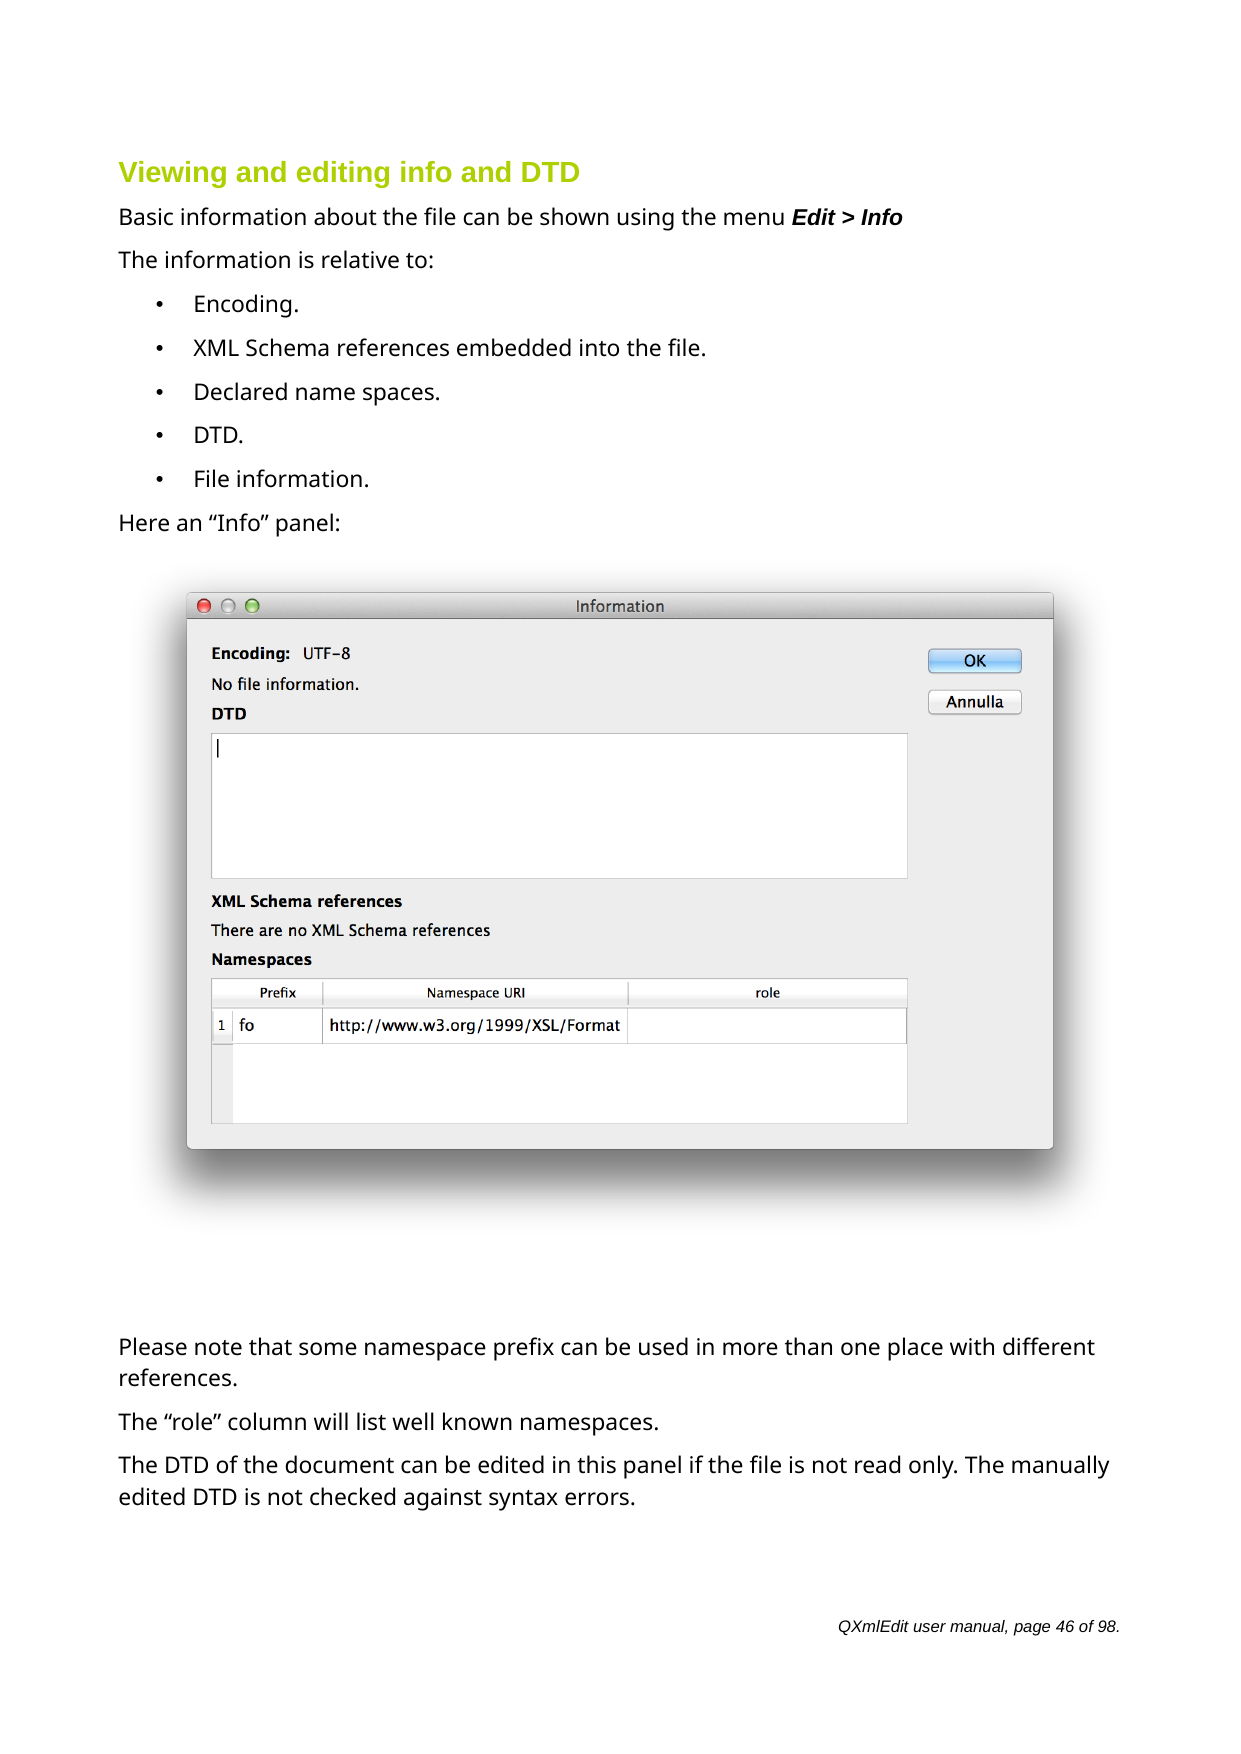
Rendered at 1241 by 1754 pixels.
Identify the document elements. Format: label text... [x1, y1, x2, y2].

subtitle Viewing and editing info and DTD [118, 155, 1122, 188]
picture [118, 550, 1122, 1244]
text The information is relative to: [118, 244, 1122, 276]
list File information. [156, 463, 1122, 494]
text Here an “Info” panel: [118, 507, 1122, 538]
text Basic information about the file can be shown using the menu Edit > Info [118, 201, 1122, 232]
list XML Schema references embedded into the file. [156, 332, 1122, 363]
list Encoding. [156, 288, 1122, 319]
list DTD. [156, 419, 1122, 451]
text The “role” column will list well known namespaces. [118, 1406, 1122, 1437]
list Declared name spaces. [156, 376, 1122, 407]
text Please note that some namespace prefix can be used in more than one place with different references. [118, 1331, 1122, 1393]
text The DTD of the document can be edited in this panel if the file is not read only. The manually edited DTD is not checked against syntax errors. [118, 1449, 1122, 1512]
